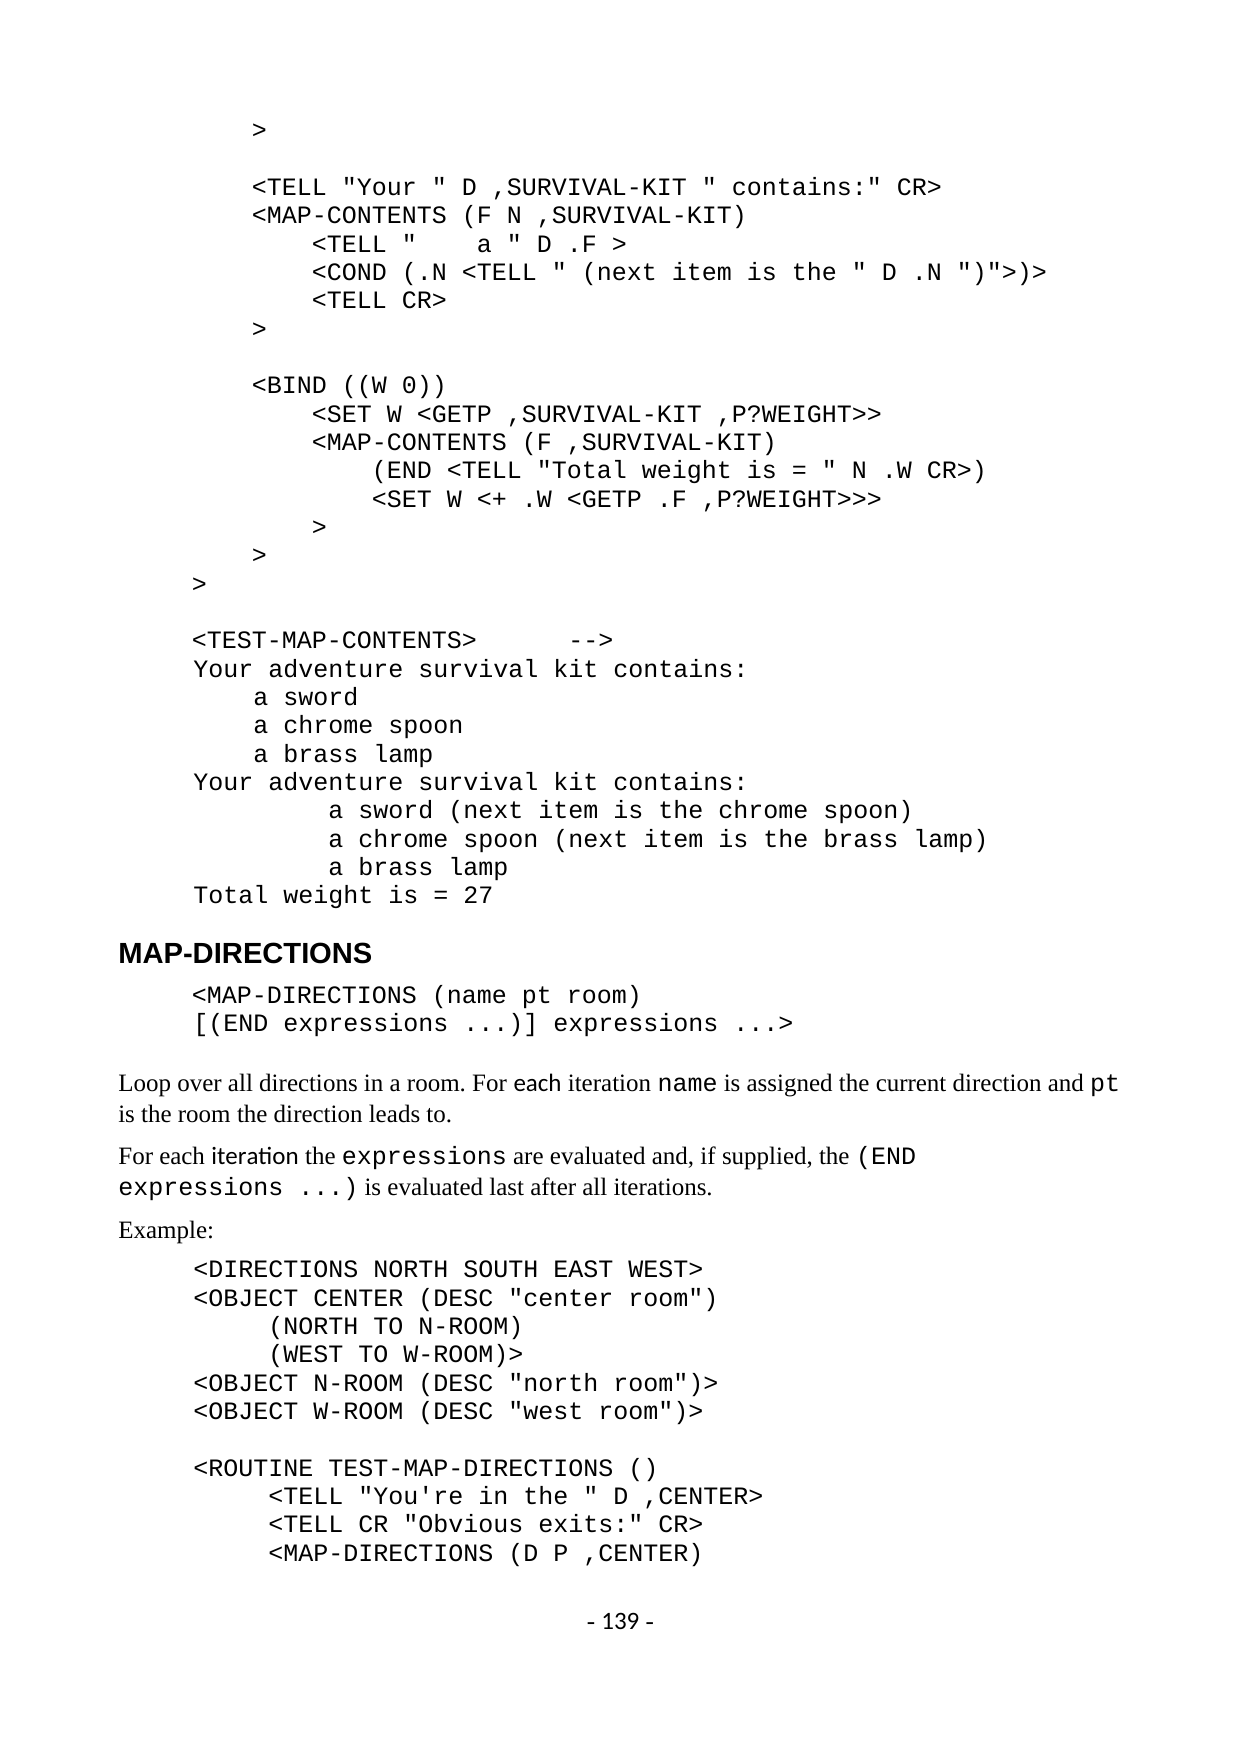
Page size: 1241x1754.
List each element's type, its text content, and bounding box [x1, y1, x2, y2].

text <OBJECT W-ROOM (DESC "west room")> [118, 1398, 1122, 1427]
text <TELL CR> [192, 288, 1122, 316]
text > [192, 118, 1122, 146]
text <OBJECT CENTER (DESC "center room") [118, 1285, 1122, 1313]
text a sword [192, 685, 1122, 713]
text (NORTH TO N-ROOM) [118, 1313, 1122, 1342]
text For each iteration the expressions are evaluated and, if supplied, the (END expressions ...) is evaluated last after all iterations. [118, 1141, 1122, 1203]
text <TELL "Your " D ,SURVIVAL-KIT " contains:" CR> [192, 146, 1122, 203]
text <TELL "You're in the " D ,CENTER> [118, 1483, 1122, 1512]
text Loop over all directions in a room. For each iteration name is assigned the current direction and pt is the room the direction leads to. [118, 1067, 1122, 1128]
text Example: [118, 1216, 1122, 1244]
text <TELL CR "Obvious exits:" CR> [118, 1512, 1122, 1540]
text a chrome spoon [192, 713, 1122, 741]
text <BIND ((W 0)) [192, 345, 1122, 401]
text Total weight is = 27 [192, 883, 1122, 911]
text (WEST TO W-ROOM)> [118, 1342, 1122, 1370]
text <MAP-CONTENTS (F N ,SURVIVAL-KIT) [192, 203, 1122, 231]
text Your adventure survival kit contains: [192, 656, 1122, 685]
text Your adventure survival kit contains: [192, 770, 1122, 798]
text > [192, 515, 1122, 543]
text > [192, 543, 1122, 571]
text <DIRECTIONS NORTH SOUTH EAST WEST> [118, 1257, 1122, 1285]
text <MAP-DIRECTIONS (name pt room) [(END expressions ...)] expressions ...> [192, 982, 1122, 1039]
text > <TEST-MAP-CONTENTS> --> [192, 571, 1122, 656]
text <MAP-DIRECTIONS (D P ,CENTER) [118, 1540, 1122, 1568]
text a brass lamp [192, 855, 1122, 883]
text <MAP-CONTENTS (F ,SURVIVAL-KIT) [192, 430, 1122, 458]
text <TELL " a " D .F > [192, 231, 1122, 260]
subtitle MAP-DIRECTIONS [43, 936, 1122, 970]
text > [192, 316, 1122, 345]
text <ROUTINE TEST-MAP-DIRECTIONS () [118, 1455, 1122, 1483]
text (END <TELL "Total weight is = " N .W CR>) [192, 458, 1122, 486]
text a sword (next item is the chrome spoon) [192, 798, 1122, 826]
text <SET W <GETP ,SURVIVAL-KIT ,P?WEIGHT>> [192, 401, 1122, 430]
text a chrome spoon (next item is the brass lamp) [192, 826, 1122, 855]
text <COND (.N <TELL " (next item is the " D .N ")">)> [192, 260, 1122, 288]
text a brass lamp [192, 741, 1122, 770]
text <OBJECT N-ROOM (DESC "north room")> [118, 1370, 1122, 1398]
text <SET W <+ .W <GETP .F ,P?WEIGHT>>> [192, 486, 1122, 515]
